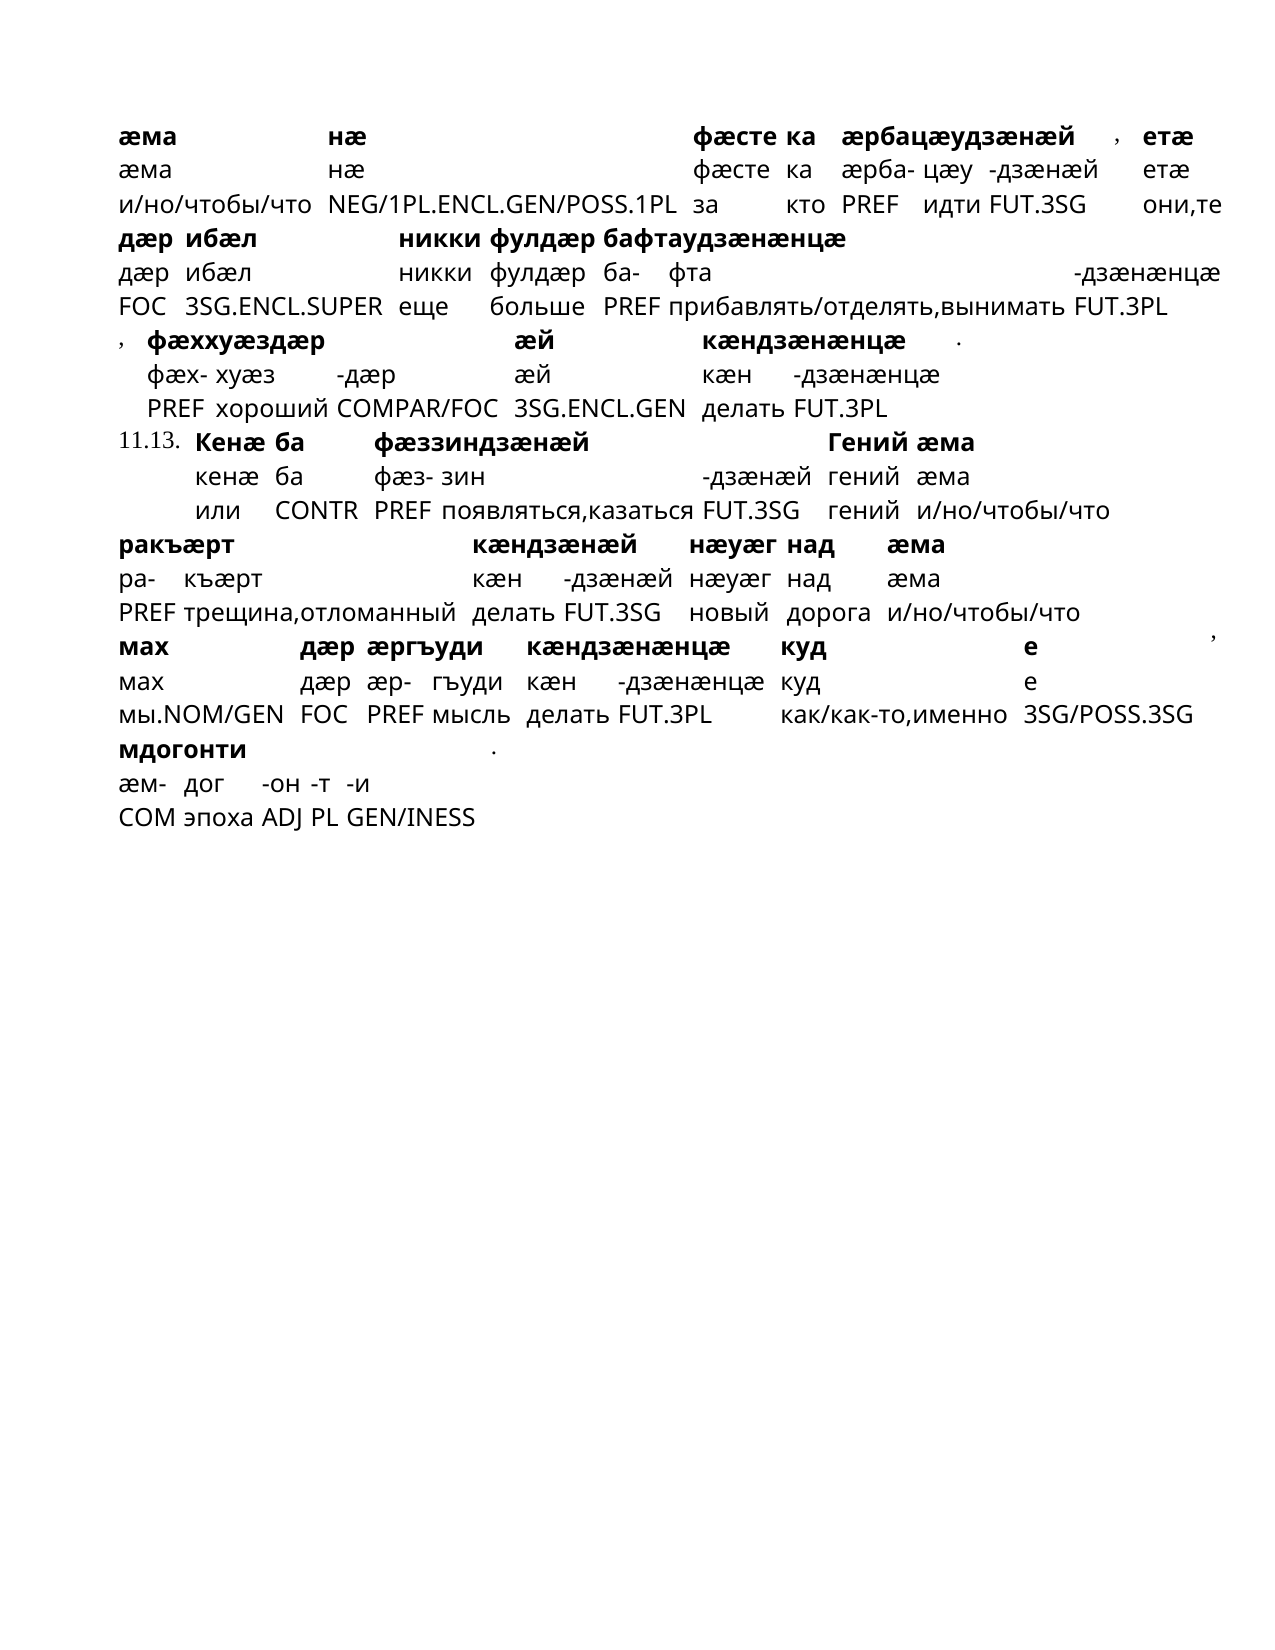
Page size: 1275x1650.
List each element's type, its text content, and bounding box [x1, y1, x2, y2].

text -дзæнæнцæ [618, 663, 765, 697]
text ’ [1209, 629, 1230, 658]
text фæххуæздæр [147, 322, 506, 357]
text æма [118, 152, 312, 186]
text -дзæнæй [989, 152, 1099, 186]
text FOC [300, 697, 351, 731]
text FUT.3SG [702, 493, 812, 527]
text FUT.3SG [563, 595, 673, 629]
text мдогонти [118, 731, 483, 765]
text еще [398, 288, 473, 322]
text делать [526, 697, 610, 731]
text FUT.3SG [989, 186, 1099, 220]
text дæр [118, 220, 177, 254]
text дæр [300, 629, 359, 663]
text е [1023, 629, 1202, 663]
text æр- [366, 663, 424, 697]
text PREF [841, 186, 915, 220]
text идти [923, 186, 981, 220]
text фта [668, 254, 1066, 288]
text ра- [118, 561, 176, 595]
text делать [702, 391, 786, 425]
text гений [827, 459, 900, 493]
text кæн [702, 357, 786, 391]
text æм- [118, 765, 176, 799]
text ADJ [262, 799, 303, 833]
text фæззиндзæнæй [373, 425, 820, 459]
text кæндзæнæй [472, 527, 681, 561]
text NEG/1PL.ENCL.GEN/POSS.1PL [327, 186, 677, 220]
text как/как-то,именно [780, 697, 1008, 731]
text кæндзæнæнцæ [526, 629, 773, 663]
text ибæл [185, 254, 383, 288]
text фулдæр [489, 220, 595, 254]
text эпоха [184, 799, 254, 833]
text никки [398, 220, 482, 254]
text делать [472, 595, 556, 629]
text и/но/чтобы/что [916, 493, 1110, 527]
text куд [780, 629, 1016, 663]
text æма [887, 561, 1081, 595]
text появляться,казаться [441, 493, 694, 527]
text за [693, 186, 770, 220]
text мы.NOM/GEN [118, 697, 284, 731]
text зин [441, 459, 694, 493]
text ба [274, 425, 366, 459]
text PREF [147, 391, 208, 425]
text COMPAR/FOC [336, 391, 499, 425]
text æма [118, 118, 320, 152]
text FUT.3PL [618, 697, 765, 731]
text Гений [827, 425, 909, 459]
text PL [310, 799, 339, 833]
text ба- [603, 254, 661, 288]
text гений [827, 493, 900, 527]
text дæр [300, 663, 351, 697]
text и/но/чтобы/что [887, 595, 1081, 629]
text GEN/INESS [346, 799, 476, 833]
text æрба- [841, 152, 915, 186]
text кæндзæнæнцæ [702, 322, 948, 357]
text 3SG/POSS.3SG [1023, 697, 1194, 731]
text хороший [215, 391, 329, 425]
text PREF [603, 288, 661, 322]
text 3SG.ENCL.GEN [514, 391, 686, 425]
text -дзæнæй [702, 459, 812, 493]
text бафтаудзæнæнцæ [603, 220, 1228, 254]
text етæ [1142, 118, 1230, 152]
text кæн [472, 561, 556, 595]
text трещина,отломанный [183, 595, 457, 629]
text æргъуди [366, 629, 519, 663]
text -и [346, 765, 476, 799]
text прибавлять/отделять,вынимать [668, 288, 1066, 322]
text -дзæнæнцæ [1073, 254, 1221, 288]
text гъуди [432, 663, 511, 697]
text æма [916, 425, 1118, 459]
text æма [916, 459, 1110, 493]
text никки [398, 254, 473, 288]
text кто [786, 186, 826, 220]
text 3SG.ENCL.SUPER [185, 288, 383, 322]
text æрбацæудзæнæй [841, 118, 1106, 152]
text ба [274, 459, 358, 493]
text е [1023, 663, 1194, 697]
text и/но/чтобы/что [118, 186, 312, 220]
text фæсте [693, 152, 770, 186]
text мысль [432, 697, 511, 731]
text или [194, 493, 259, 527]
text -дæр [336, 357, 499, 391]
text фæз- [373, 459, 434, 493]
text над [786, 527, 879, 561]
text , [1114, 118, 1135, 147]
text æма [887, 527, 1088, 561]
text FUT.3PL [1073, 288, 1221, 322]
text мах [118, 663, 284, 697]
text куд [780, 663, 1008, 697]
text FUT.3PL [793, 391, 940, 425]
text Кенæ [194, 425, 267, 459]
text над [786, 561, 872, 595]
text фулдæр [489, 254, 586, 288]
text кенæ [194, 459, 259, 493]
text . [491, 731, 512, 760]
text PREF [373, 493, 434, 527]
text ракъæрт [118, 527, 464, 561]
text нæ [327, 152, 677, 186]
text 11.13. [118, 425, 187, 453]
text цæу [923, 152, 981, 186]
text дæр [118, 254, 170, 288]
text -т [310, 765, 339, 799]
text хуæз [215, 357, 329, 391]
text , [118, 322, 139, 351]
text фæх- [147, 357, 208, 391]
text ка [786, 152, 826, 186]
text æй [514, 322, 694, 357]
text ка [786, 118, 833, 152]
text COM [118, 799, 176, 833]
text мах [118, 629, 292, 663]
text дорога [786, 595, 872, 629]
text CONTR [274, 493, 358, 527]
text æй [514, 357, 686, 391]
text етæ [1142, 152, 1222, 186]
text новый [688, 595, 771, 629]
text -дзæнæнцæ [793, 357, 940, 391]
text они,те [1142, 186, 1222, 220]
text ибæл [185, 220, 391, 254]
text нæуæг [688, 561, 771, 595]
text дог [184, 765, 254, 799]
text . [956, 322, 977, 351]
text нæуæг [688, 527, 779, 561]
text PREF [118, 595, 176, 629]
text кæн [526, 663, 610, 697]
text PREF [366, 697, 424, 731]
text фæсте [693, 118, 778, 152]
text -он [262, 765, 303, 799]
text FOC [118, 288, 170, 322]
text -дзæнæй [563, 561, 673, 595]
text къæрт [183, 561, 457, 595]
text больше [489, 288, 586, 322]
text нæ [327, 118, 685, 152]
